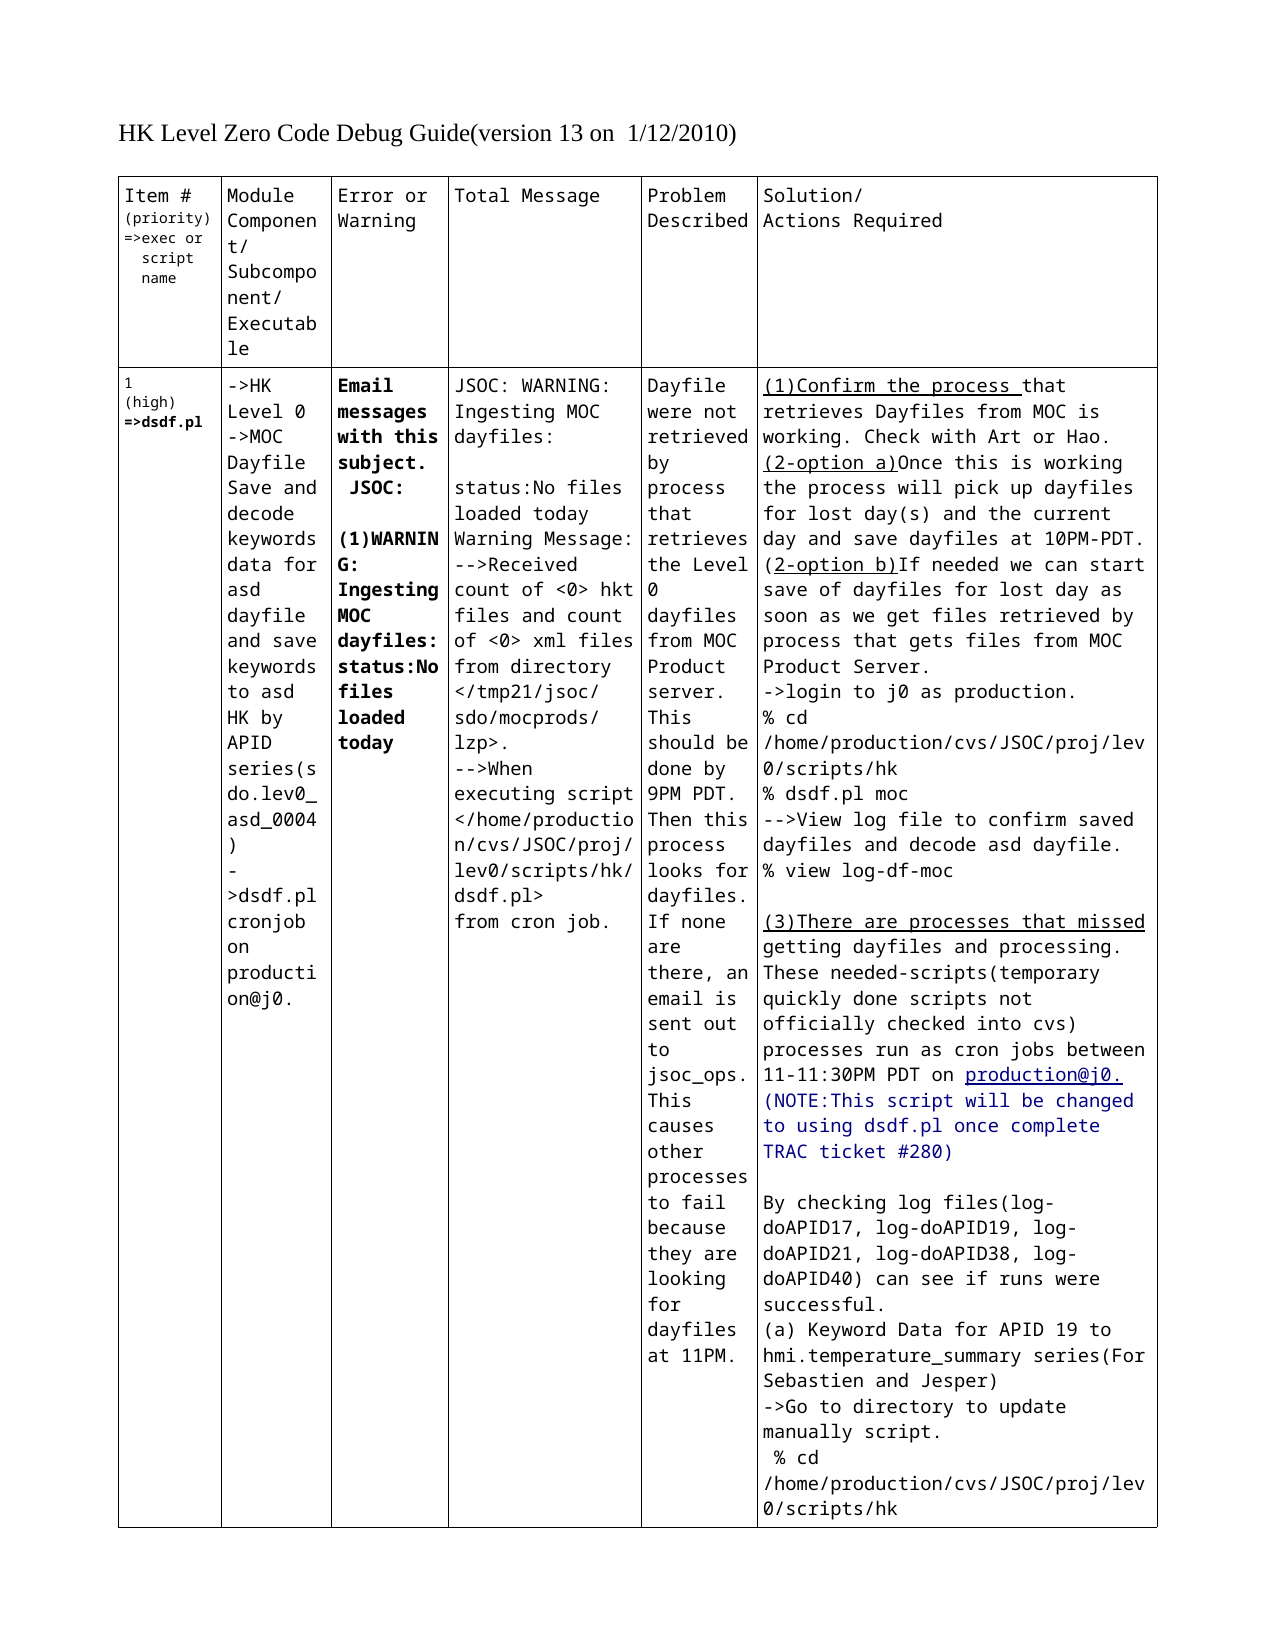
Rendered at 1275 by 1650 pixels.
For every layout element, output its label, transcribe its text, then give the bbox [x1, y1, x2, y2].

table_header Total Message [449, 177, 641, 367]
table_header Solution/ Actions Required [758, 177, 1157, 367]
table_cell JSOC: WARNING: Ingesting MOC dayfiles: status:No files loaded today Warning Message: -->Received count of <0> hkt files and count of <0> xml files from directory </tmp21/jsoc/sdo/mocprods/lzp>. -->When executing script </home/production/cvs/JSOC/proj/lev0/scripts/hk/dsdf.pl> from cron job. [449, 368, 641, 1527]
table_cell (1)Confirm the process that retrieves Dayfiles from MOC is working. Check with Art or Hao. (2-option a)Once this is working the process will pick up dayfiles for lost day(s) and the current day and save dayfiles at 10PM-PDT. (2-option b)If needed we can start save of dayfiles for lost day as soon as we get files retrieved by process that gets files from MOC Product Server. ->login to j0 as production. % cd /home/production/cvs/JSOC/proj/lev0/scripts/hk % dsdf.pl moc -->View log file to confirm saved dayfiles and decode asd dayfile. % view log-df-moc (3)There are processes that missed getting dayfiles and processing. These needed-scripts(temporary quickly done scripts not officially checked into cvs) processes run as cron jobs between 11-11:30PM PDT on production@j0. (NOTE:This script will be changed to using dsdf.pl once complete TRAC ticket #280) By checking log files(log-doAPID17, log-doAPID19, log-doAPID21, log-doAPID38, log-doAPID40) can see if runs were successful. (a) Keyword Data for APID 19 to hmi.temperature_summary series(For Sebastien and Jesper) ->Go to directory to update manually script. % cd /home/production/cvs/JSOC/proj/lev0/scripts/hk [758, 368, 1157, 1527]
table_cell Email messages with this subject. JSOC: (1)WARNING: Ingesting MOC dayfiles: status:No files loaded today [332, 368, 448, 1527]
table_header Item # (priority) =>exec or script name [119, 177, 221, 367]
table_cell 1 (high) =>dsdf.pl [119, 368, 221, 1527]
table_header Error or Warning [332, 177, 448, 367]
table_header Problem Described [642, 177, 757, 367]
table_header Module Component/ Subcomponent/ Executable [222, 177, 331, 367]
table_cell Dayfile were not retrieved by process that retrieves the Level 0 dayfiles from MOC Product server. This should be done by 9PM PDT. Then this process looks for dayfiles. If none are there, an email is sent out to jsoc_ops. This causes other processes to fail because they are looking for dayfiles at 11PM. [642, 368, 757, 1527]
table_cell ->HK Level 0 ->MOC Dayfile Save and decode keywords data for asd dayfile and save keywords to asd HK by APID series(sdo.lev0_asd_0004) ->dsdf.pl cronjob on production@j0. [222, 368, 331, 1527]
